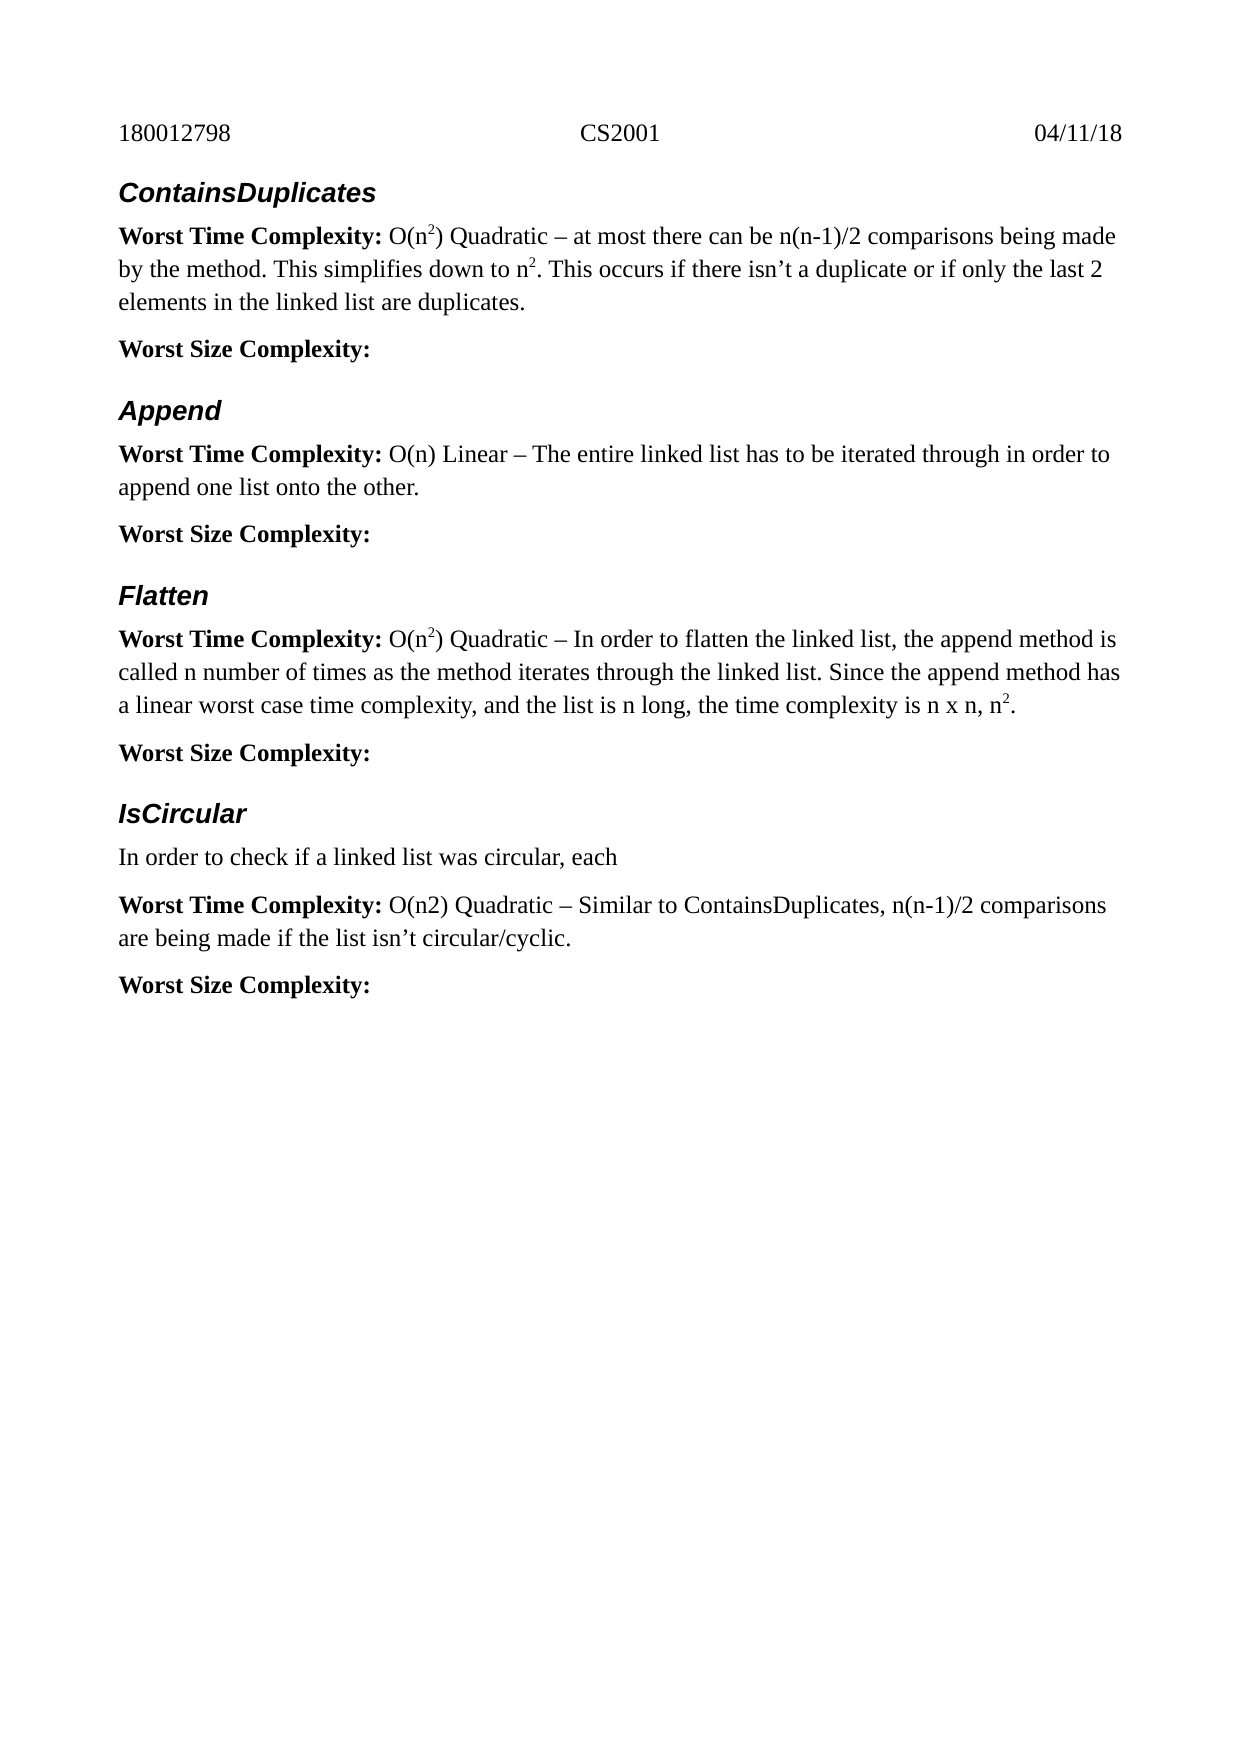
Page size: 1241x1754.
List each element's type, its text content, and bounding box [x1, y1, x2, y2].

subtitle Flatten [118, 579, 1122, 611]
text Worst Size Complexity: [118, 970, 1122, 999]
text Worst Time Complexity: O(n2) Quadratic – at most there can be n(n-1)/2 comparisons being made by the method. This simplifies down to n2. This occurs if there isn’t a duplicate or if only the last 2 elements in the linked list are duplicates. [118, 221, 1122, 316]
subtitle IsCircular [118, 798, 1122, 829]
text In order to check if a linked list was circular, each [118, 842, 1122, 871]
text Worst Size Complexity: [118, 738, 1122, 766]
subtitle ContainsDuplicates [118, 176, 1122, 208]
text Worst Time Complexity: O(n2) Quadratic – Similar to ContainsDuplicates, n(n-1)/2 comparisons are being made if the list isn’t circular/cyclic. [118, 890, 1122, 951]
text Worst Time Complexity: O(n) Linear – The entire linked list has to be iterated through in order to append one list onto the other. [118, 439, 1122, 501]
subtitle Append [118, 394, 1122, 426]
text Worst Size Complexity: [118, 334, 1122, 363]
text Worst Size Complexity: [118, 519, 1122, 548]
text Worst Time Complexity: O(n2) Quadratic – In order to flatten the linked list, the append method is called n number of times as the method iterates through the linked list. Since the append method has a linear worst case time complexity, and the list is n long, the time complexity is n x n, n2. [118, 624, 1122, 719]
